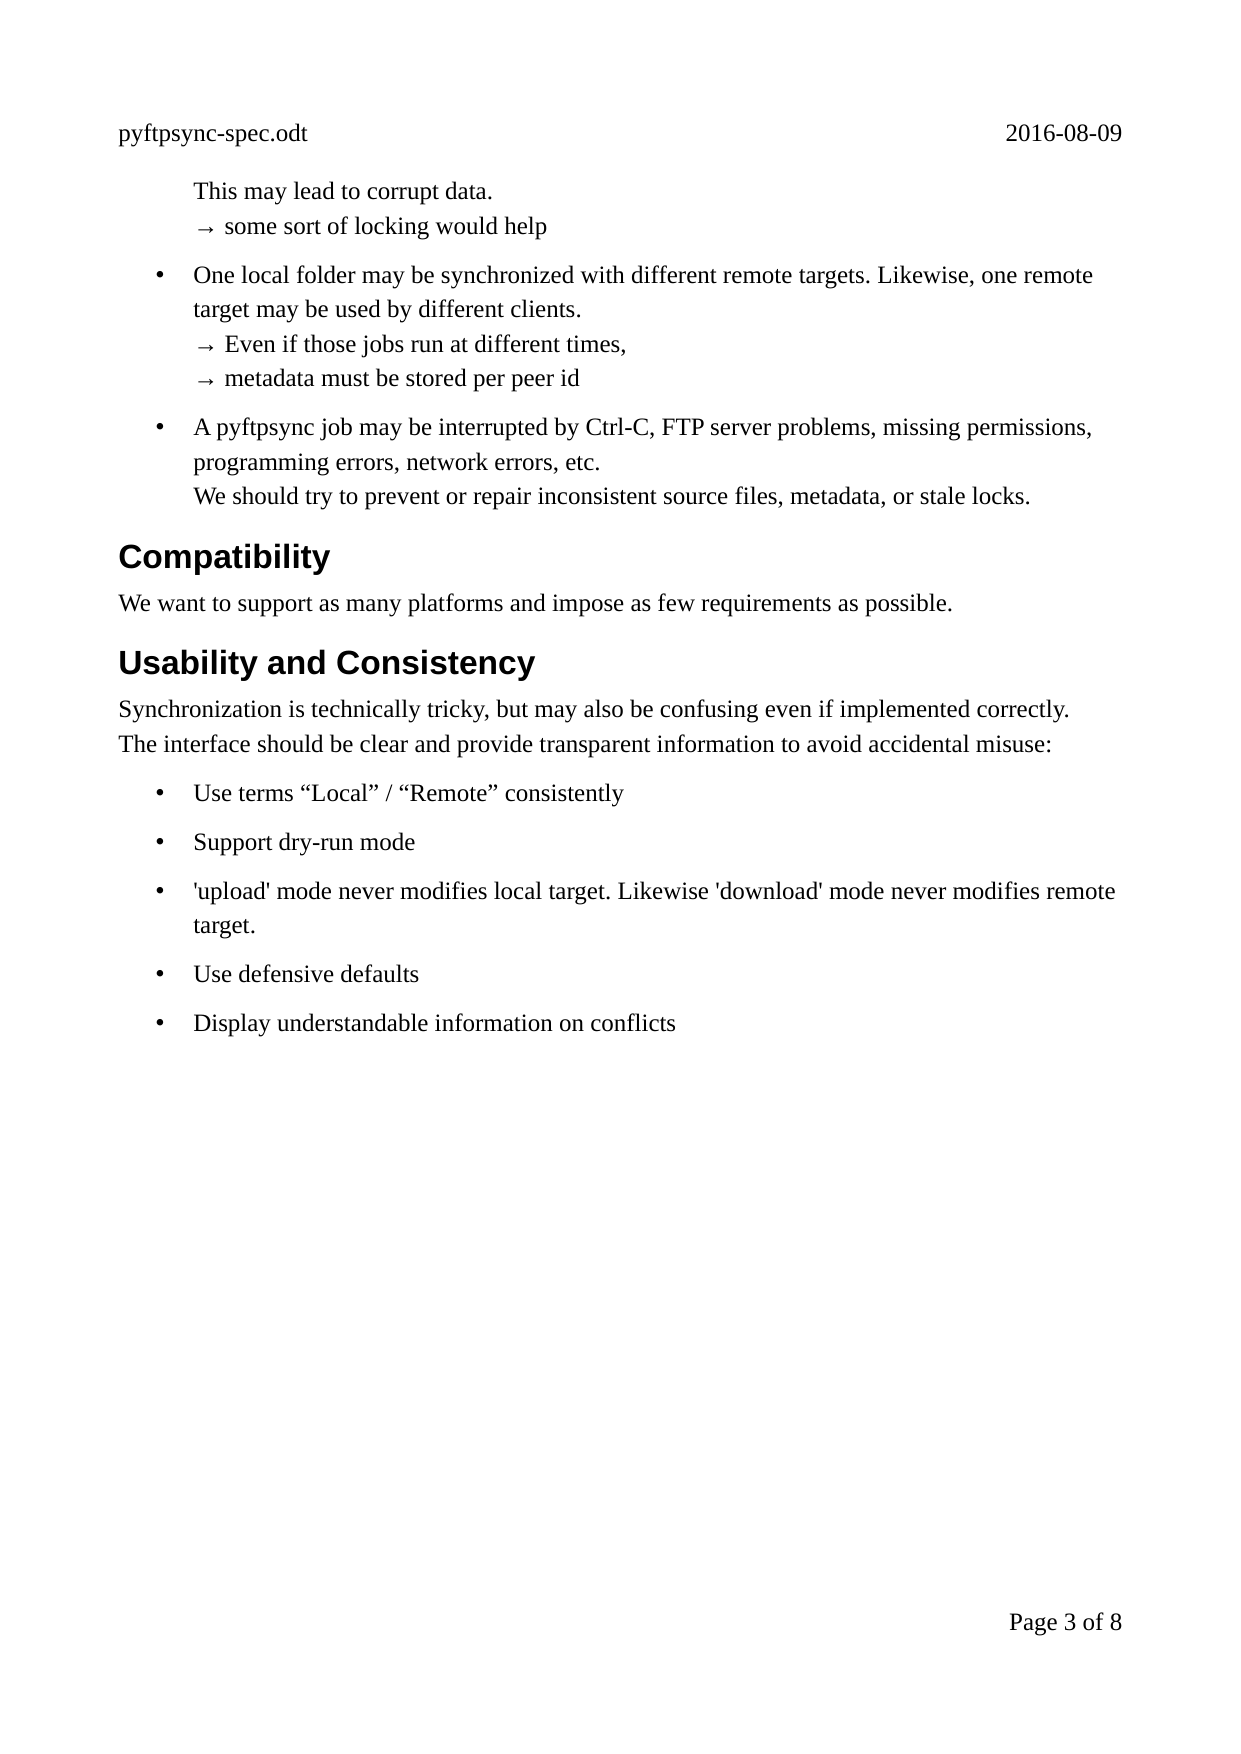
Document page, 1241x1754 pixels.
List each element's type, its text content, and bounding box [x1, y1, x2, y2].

list One local folder may be synchronized with different remote targets. Likewise, one remote target may be used by different clients. → Even if those jobs run at different times, → metadata must be stored per peer id [156, 260, 1122, 392]
list Use defensive defaults [156, 959, 1122, 988]
list 'upload' mode never modifies local target. Likewise 'download' mode never modifies remote target. [156, 876, 1122, 939]
list Use terms “Local” / “Remote” consistently [156, 778, 1122, 807]
list Display understandable information on conflicts [156, 1008, 1122, 1037]
list A pyftpsync job may be interrupted by Ctrl-C, FTP server problems, missing permissions, programming errors, network errors, etc. We should try to prevent or repair inconsistent source files, metadata, or stale locks. [156, 412, 1122, 510]
subtitle Usability and Consistency [118, 643, 1122, 682]
list Support dry-run mode [156, 827, 1122, 856]
subtitle Compatibility [118, 537, 1122, 575]
list This may lead to corrupt data. → some sort of locking would help [156, 176, 1122, 239]
text We want to support as many platforms and impose as few requirements as possible. [118, 588, 1122, 617]
text Synchronization is technically tricky, but may also be confusing even if implemented correctly. The interface should be clear and provide transparent information to avoid accidental misuse: [118, 694, 1122, 757]
